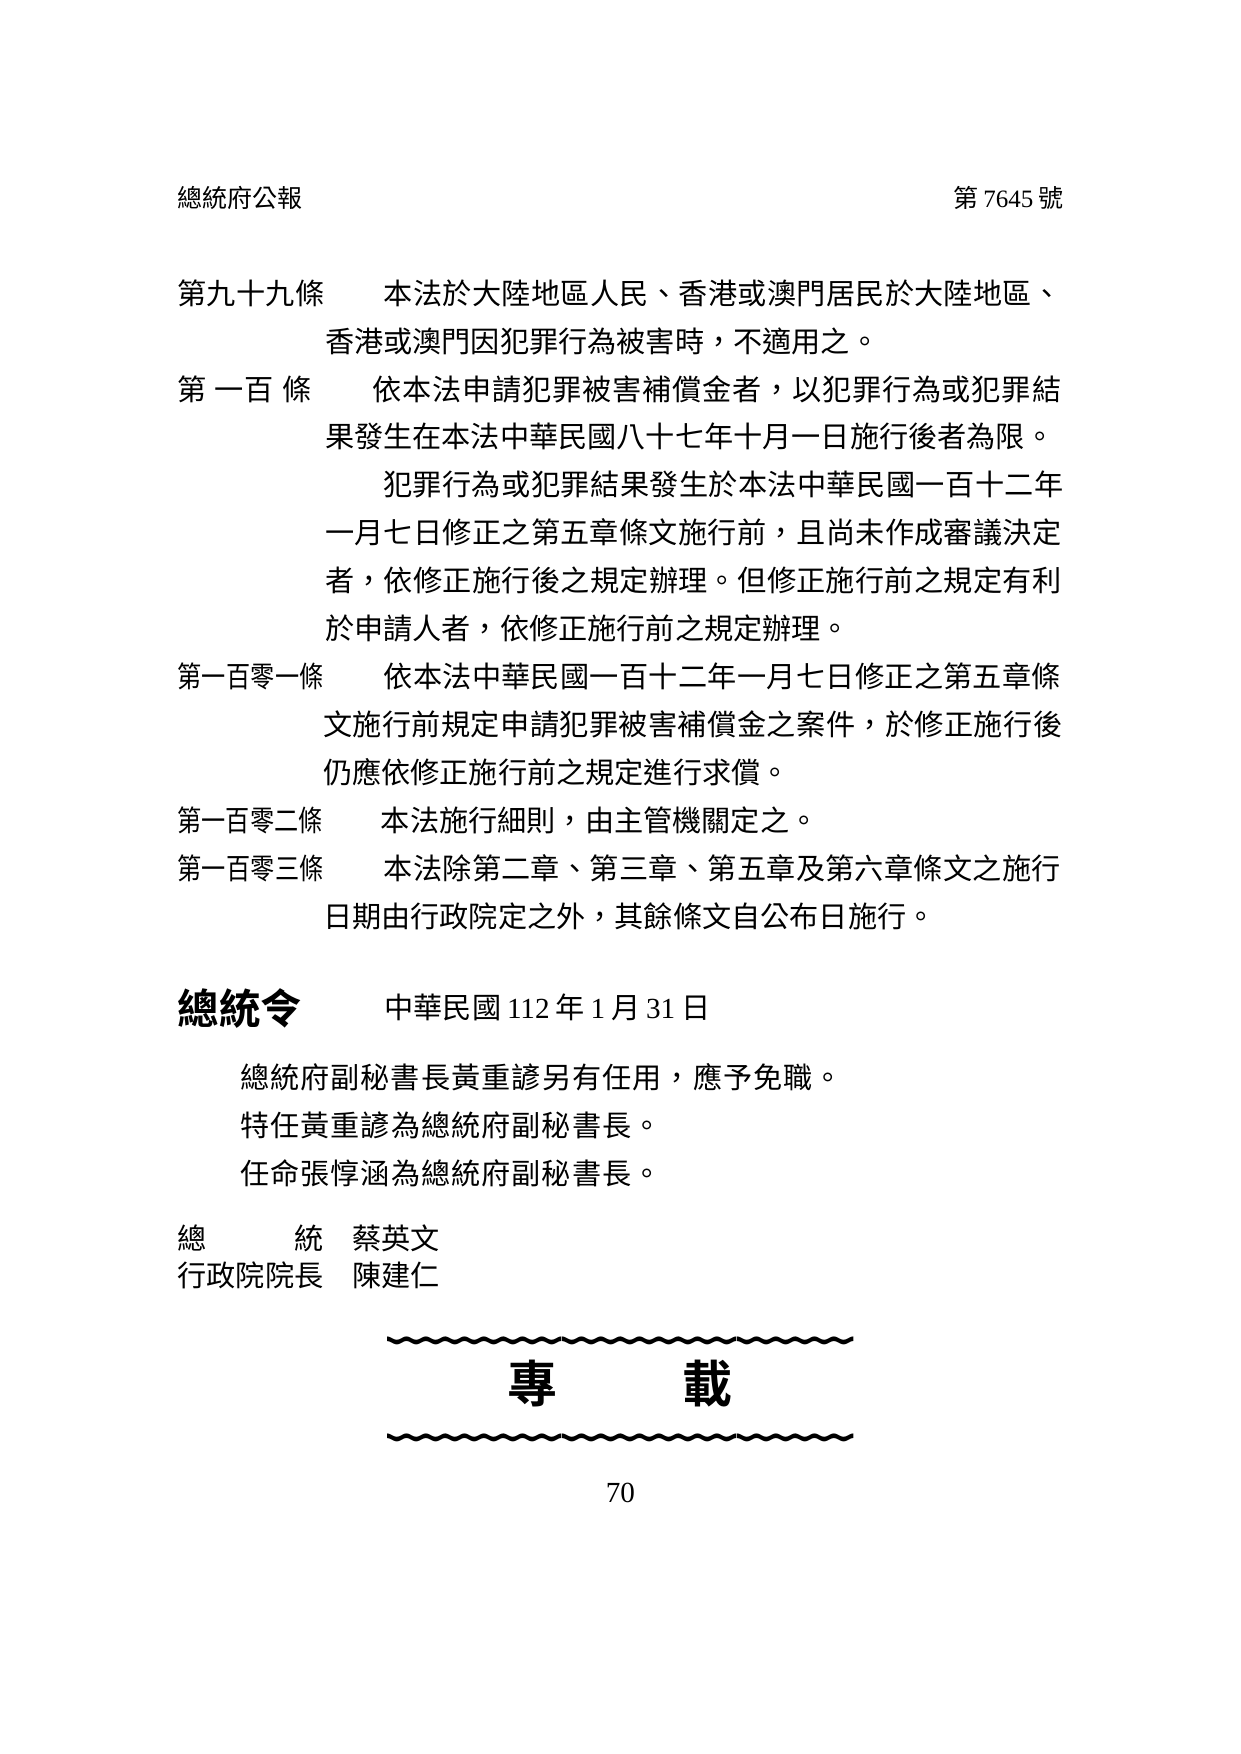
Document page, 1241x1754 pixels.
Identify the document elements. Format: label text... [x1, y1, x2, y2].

text 第九十九條 本法於大陸地區人民、香港或澳門居民於大陸地區、香港或澳門因犯罪行為被害時，不適用之。 [177, 266, 1063, 362]
text 總統府副秘書長黃重諺另有任用，應予免職。 [177, 1050, 1063, 1098]
text 任命張惇涵為總統府副秘書長。 [177, 1146, 1063, 1194]
text 第一百零三條 本法除第二章、第三章、第五章及第六章條文之施行日期由行政院定之外，其餘條文自公布日施行。 [177, 841, 1063, 937]
text 第一百零二條 本法施行細則，由主管機關定之。 [177, 793, 1063, 841]
text 第一百零一條 依本法中華民國一百十二年一月七日修正之第五章條文施行前規定申請犯罪被害補償金之案件，於修正施行後，仍應依修正施行前之規定進行求償。 [177, 649, 1063, 793]
table_header 中華民國112年1月31日 [381, 962, 877, 1050]
text 特任黃重諺為總統府副秘書長。 [177, 1098, 1063, 1146]
text 專載 [177, 1344, 1063, 1416]
text ﹏﹏﹏﹏﹏﹏﹏﹏ [177, 1319, 1063, 1344]
text 第 一百 條 依本法申請犯罪被害補償金者，以犯罪行為或犯罪結果發生在本法中華民國八十七年十月一日施行後者為限。 [177, 362, 1063, 457]
table_header 總統令 [174, 962, 381, 1050]
text 總 統 蔡英文 行政院院長 陳建仁 [177, 1219, 1063, 1294]
text ﹏﹏﹏﹏﹏﹏﹏﹏ [177, 1416, 1063, 1441]
text 犯罪行為或犯罪結果發生於本法中華民國一百十二年一月七日修正之第五章條文施行前，且尚未作成審議決定者，依修正施行後之規定辦理。但修正施行前之規定有利於申請人者，依修正施行前之規定辦理。 [325, 457, 1063, 649]
